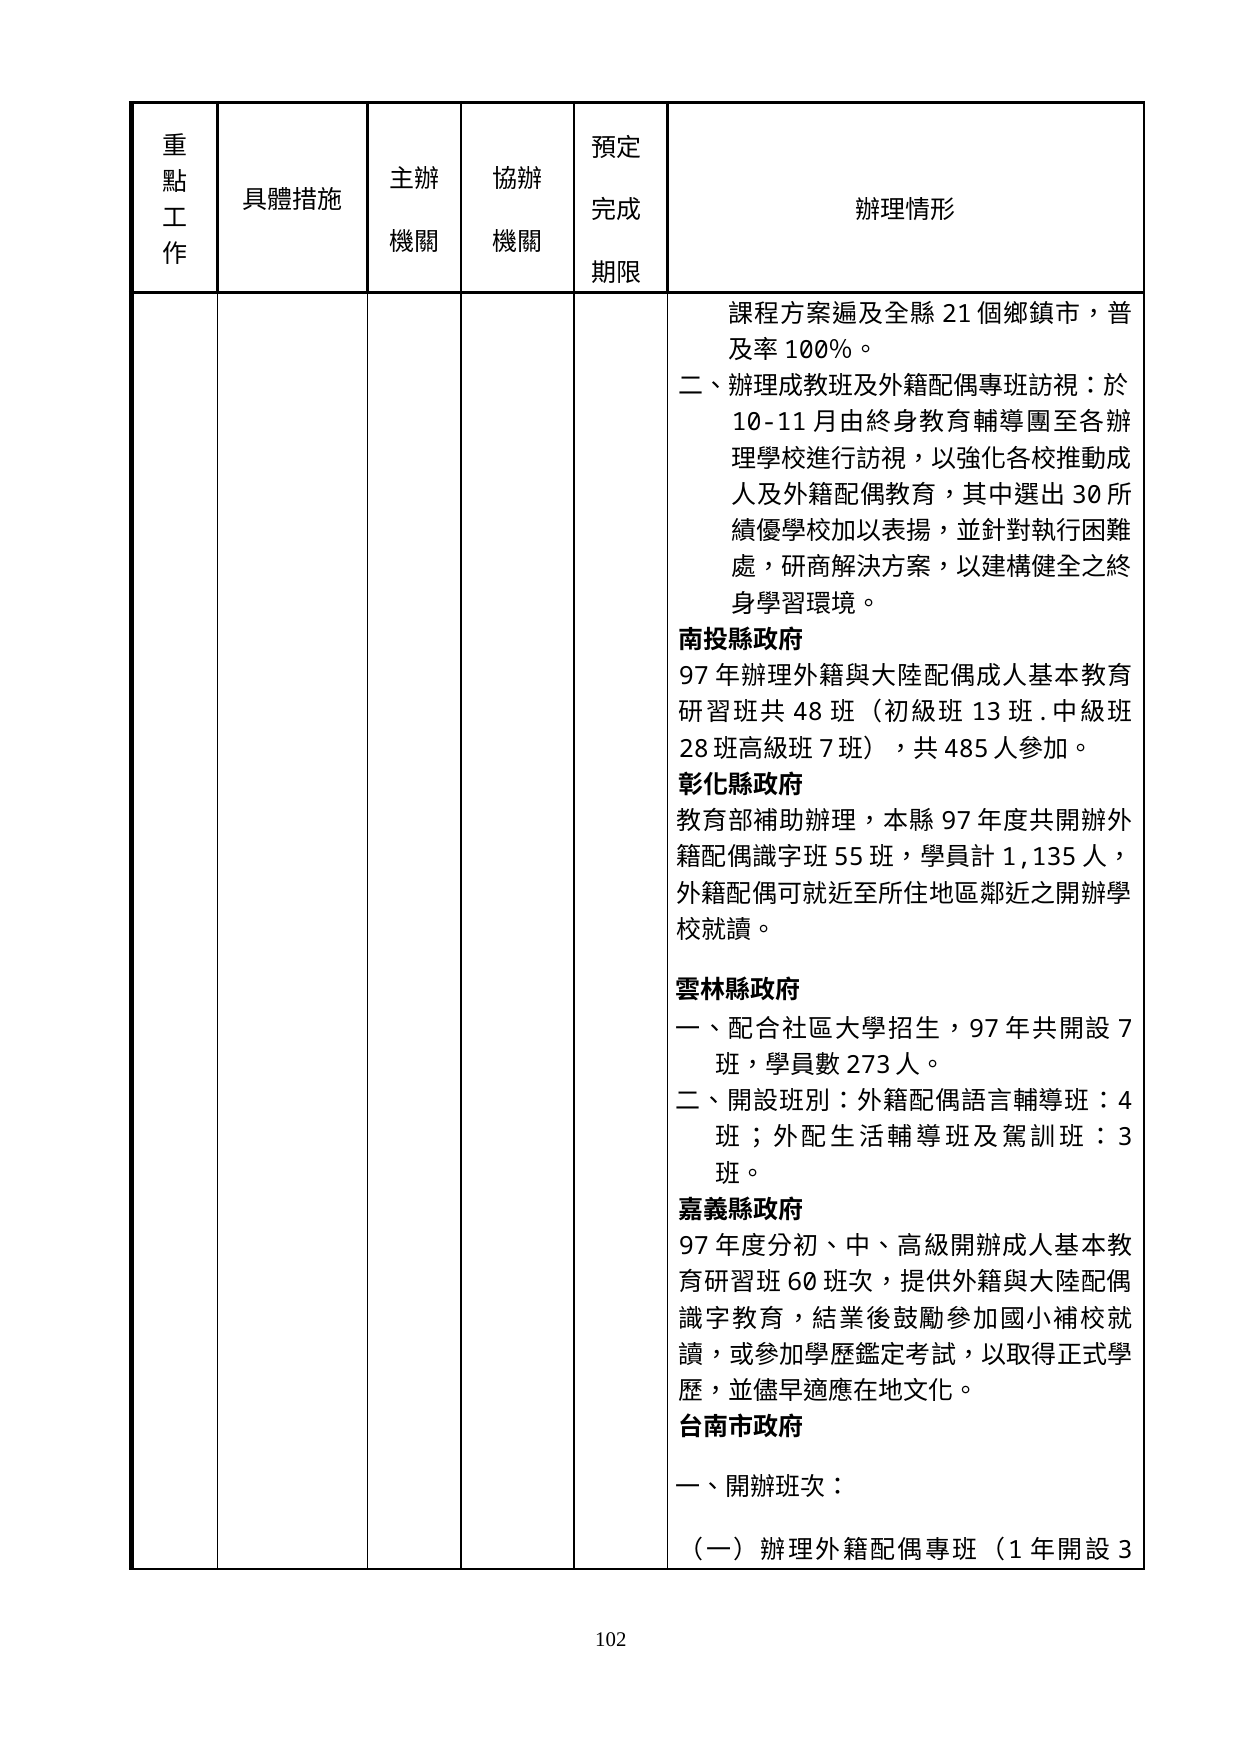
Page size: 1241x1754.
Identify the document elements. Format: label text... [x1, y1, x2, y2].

table_cell [575, 294, 667, 1568]
table_header 重點工作 [134, 104, 216, 291]
table_cell [368, 294, 460, 1568]
table_header 預定完成期限 [575, 104, 666, 291]
table_cell [462, 294, 573, 1568]
table_header 具體措施 [219, 104, 366, 291]
table_header 協辦 機關 [462, 104, 573, 291]
table_cell [218, 294, 367, 1568]
table_header 主辦 機關 [369, 104, 460, 291]
table_cell 課程方案遍及全縣21個鄉鎮市，普及率100％。 二、辦理成教班及外籍配偶專班訪視：於 10-11月由終身教育輔導團至各辦理學校進行訪視，以強化各校推動成人及外籍配偶教育，其中選出30所績優學校加以表揚，並針對執行困難處，研商解決方案，以建構健全之終身學習環境。 南投縣政府 97年辦理外籍與大陸配偶成人基本教育研習班共48班（初級班13班.中級班28班高級班7班），共485人參加。 彰化縣政府 教育部補助辦理，本縣97年度共開辦外籍配偶識字班55班，學員計1,135人，外籍配偶可就近至所住地區鄰近之開辦學校就讀。 雲林縣政府 一、配合社區大學招生，97年共開設7班，學員數273人。 二、開設班別：外籍配偶語言輔導班：4班；外配生活輔導班及駕訓班：3班。 嘉義縣政府 97年度分初、中、高級開辦成人基本教育研習班60班次，提供外籍與大陸配偶識字教育，結業後鼓勵參加國小補校就讀，或參加學歷鑑定考試，以取得正式學歷，並儘早適應在地文化。 台南市政府 一、開辦班次： （一）辦理外籍配偶專班（1年開設3 [668, 294, 1143, 1568]
table_header 辦理情形 [669, 104, 1143, 291]
table_cell [134, 294, 217, 1568]
